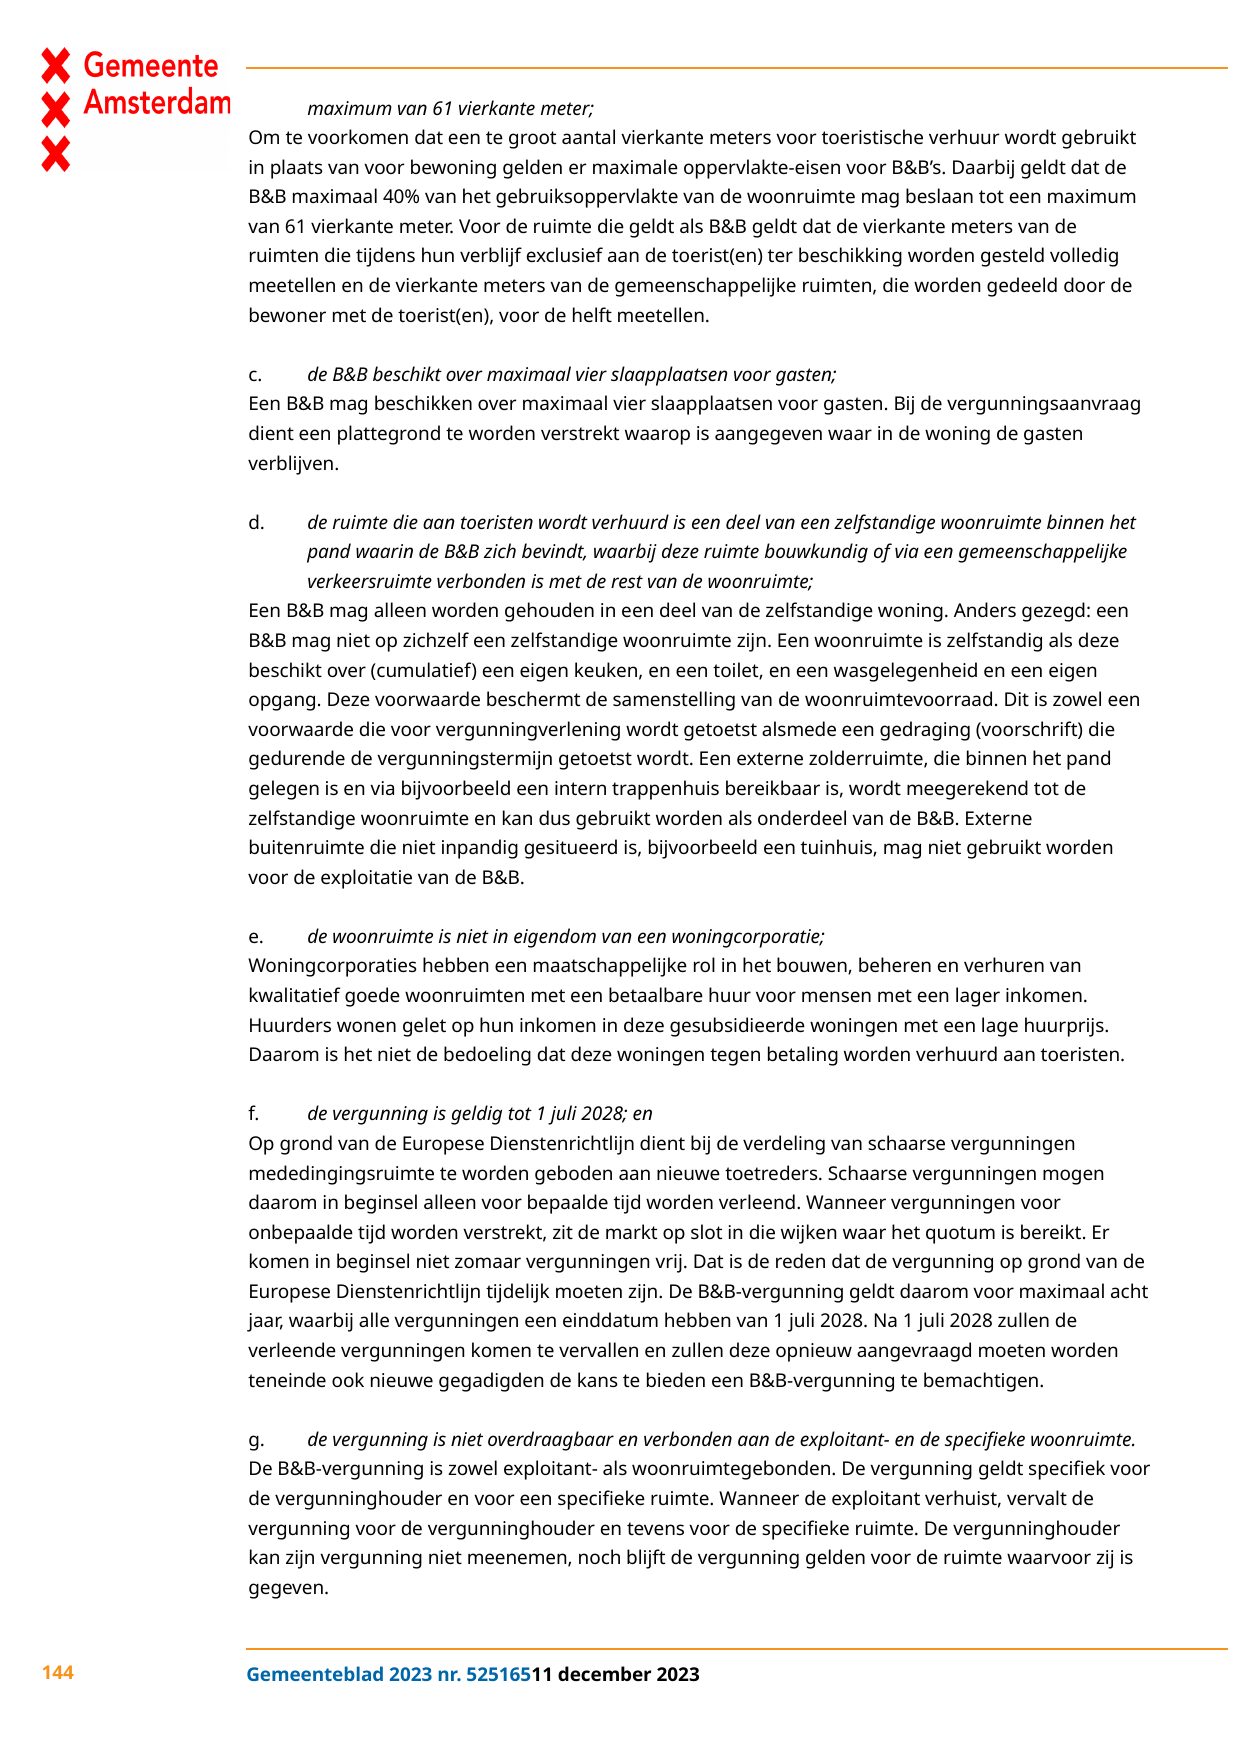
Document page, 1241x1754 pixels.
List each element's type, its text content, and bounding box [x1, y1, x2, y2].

text Een B&B mag beschikken over maximaal vier slaapplaatsen voor gasten. Bij de vergunningsaanvraag dient een plattegrond te worden verstrekt waarop is aangegeven waar in de woning de gasten verblijven. [248, 391, 1152, 476]
text Op grond van de Europese Dienstenrichtlijn dient bij de verdeling van schaarse vergunningen mededingingsruimte te worden geboden aan nieuwe toetreders. Schaarse vergunningen mogen daarom in beginsel alleen voor bepaalde tijd worden verleend. Wanneer vergunningen voor onbepaalde tijd worden verstrekt, zit de markt op slot in die wijken waar het quotum is bereikt. Er komen in beginsel niet zomaar vergunningen vrij. Dat is de reden dat de vergunning op grond van de Europese Dienstenrichtlijn tijdelijk moeten zijn. De B&B-vergunning geldt daarom voor maximaal acht jaar, waarbij alle vergunningen een einddatum hebben van 1 juli 2028. Na 1 juli 2028 zullen de verleende vergunningen komen te vervallen en zullen deze opnieuw aangevraagd moeten worden teneinde ook nieuwe gegadigden de kans te bieden een B&B-vergunning te bemachtigen. [248, 1130, 1152, 1393]
list de B&B beschikt over maximaal vier slaapplaatsen voor gasten; [248, 361, 1152, 387]
list de vergunning is geldig tot 1 juli 2028; en [248, 1101, 1152, 1126]
list de woonruimte is niet in eigendom van een woningcorporatie; [248, 923, 1152, 949]
picture [41, 47, 231, 172]
text De B&B-vergunning is zowel exploitant- als woonruimtegebonden. De vergunning geldt specifiek voor de vergunninghouder en voor een specifieke ruimte. Wanneer de exploitant verhuist, vervalt de vergunning voor de vergunninghouder en tevens voor de specifieke ruimte. De vergunninghouder kan zijn vergunning niet meenemen, noch blijft de vergunning gelden voor de ruimte waarvoor zij is gegeven. [248, 1456, 1152, 1600]
text Om te voorkomen dat een te groot aantal vierkante meters voor toeristische verhuur wordt gebruikt in plaats van voor bewoning gelden er maximale oppervlakte-eisen voor B&B’s. Daarbij geldt dat de B&B maximaal 40% van het gebruiksoppervlakte van de woonruimte mag beslaan tot een maximum van 61 vierkante meter. Voor de ruimte die geldt als B&B geldt dat de vierkante meters van de ruimten die tijdens hun verblijf exclusief aan de toerist(en) ter beschikking worden gesteld volledig meetellen en de vierkante meters van de gemeenschappelijke ruimten, die worden gedeeld door de bewoner met de toerist(en), voor de helft meetellen. [248, 124, 1152, 328]
list de vergunning is niet overdraagbaar en verbonden aan de exploitant- en de specifieke woonruimte. [248, 1426, 1152, 1452]
text Woningcorporaties hebben een maatschappelijke rol in het bouwen, beheren en verhuren van kwalitatief goede woonruimten met een betaalbare huur voor mensen met een lager inkomen. Huurders wonen gelet op hun inkomen in deze gesubsidieerde woningen met een lage huurprijs. Daarom is het niet de bedoeling dat deze woningen tegen betaling worden verhuurd aan toeristen. [248, 953, 1152, 1067]
text Een B&B mag alleen worden gehouden in een deel van de zelfstandige woning. Anders gezegd: een B&B mag niet op zichzelf een zelfstandige woonruimte zijn. Een woonruimte is zelfstandig als deze beschikt over (cumulatief) een eigen keuken, en een toilet, en een wasgelegenheid en een eigen opgang. Deze voorwaarde beschermt de samenstelling van de woonruimtevoorraad. Dit is zowel een voorwaarde die voor vergunningverlening wordt getoetst alsmede een gedraging (voorschrift) die gedurende de vergunningstermijn getoetst wordt. Een externe zolderruimte, die binnen het pand gelegen is en via bijvoorbeeld een intern trappenhuis bereikbaar is, wordt meegerekend tot de zelfstandige woonruimte en kan dus gebruikt worden als onderdeel van de B&B. Externe buitenruimte die niet inpandig gesitueerd is, bijvoorbeeld een tuinhuis, mag niet gebruikt worden voor de exploitatie van de B&B. [248, 598, 1152, 890]
list maximum van 61 vierkante meter; [248, 95, 1152, 121]
list de ruimte die aan toeristen wordt verhuurd is een deel van een zelfstandige woonruimte binnen het pand waarin de B&B zich bevindt, waarbij deze ruimte bouwkundig of via een gemeenschappelijke verkeersruimte verbonden is met de rest van de woonruimte; [248, 509, 1152, 594]
